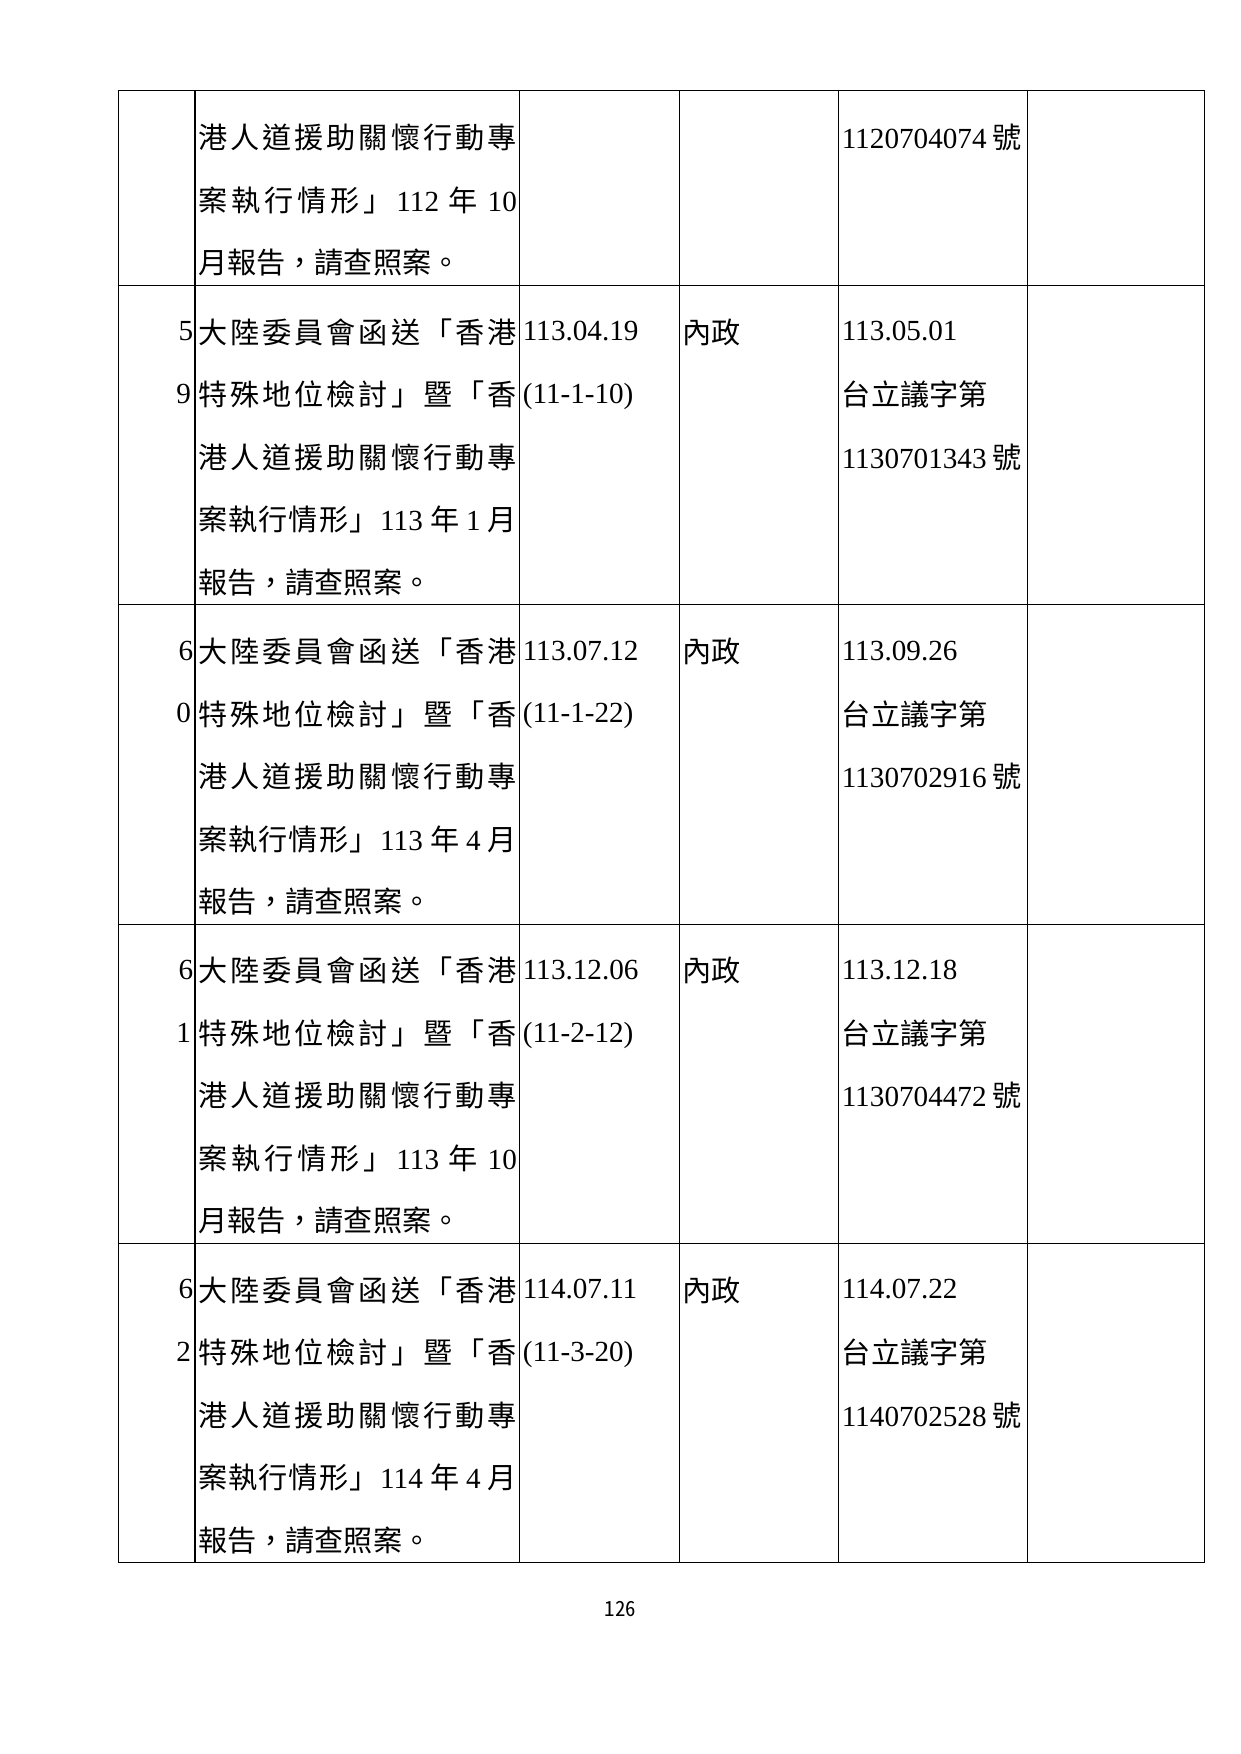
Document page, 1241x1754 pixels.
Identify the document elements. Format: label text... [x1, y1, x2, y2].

table_cell [119, 91, 194, 285]
table_cell [1028, 91, 1204, 285]
table_cell 113.09.26 台立議字第1130702916號 [839, 605, 1027, 923]
table_cell [1028, 925, 1204, 1243]
table_cell [119, 605, 194, 923]
table_cell 大陸委員會函送「香港特殊地位檢討」暨「香港人道援助關懷行動專案執行情形」113年10月報告，請查照案。 [196, 925, 519, 1243]
table_cell [680, 91, 838, 285]
table_cell [119, 1244, 194, 1562]
table_cell [1028, 605, 1204, 923]
table_cell 1120704074號 [839, 91, 1027, 285]
table_cell 113.07.12 (11-1-22) [520, 605, 679, 923]
table_cell 114.07.22 台立議字第1140702528號 [839, 1244, 1027, 1562]
table_cell [1028, 1244, 1204, 1562]
table_cell [1028, 286, 1204, 604]
table_cell 內政 [680, 605, 838, 923]
table_cell [520, 91, 679, 285]
table_cell 113.04.19 (11-1-10) [520, 286, 679, 604]
table_cell 大陸委員會函送「香港特殊地位檢討」暨「香港人道援助關懷行動專案執行情形」113年1月報告，請查照案。 [196, 286, 519, 604]
table_cell 113.05.01 台立議字第1130701343號 [839, 286, 1027, 604]
table_cell 113.12.18 台立議字第1130704472號 [839, 925, 1027, 1243]
table_cell 大陸委員會函送「香港特殊地位檢討」暨「香港人道援助關懷行動專案執行情形」113年4月報告，請查照案。 [196, 605, 519, 923]
table_cell 內政 [680, 286, 838, 604]
table_cell 內政 [680, 925, 838, 1243]
table_cell [119, 925, 194, 1243]
table_cell 內政 [680, 1244, 838, 1562]
table_cell 大陸委員會函送「香港特殊地位檢討」暨「香港人道援助關懷行動專案執行情形」114年4月報告，請查照案。 [196, 1244, 519, 1562]
table_cell [119, 286, 194, 604]
table_cell 港人道援助關懷行動專案執行情形」112年10月報告，請查照案。 [196, 91, 519, 285]
table_cell 113.12.06 (11-2-12) [520, 925, 679, 1243]
table_cell 114.07.11 (11-3-20) [520, 1244, 679, 1562]
